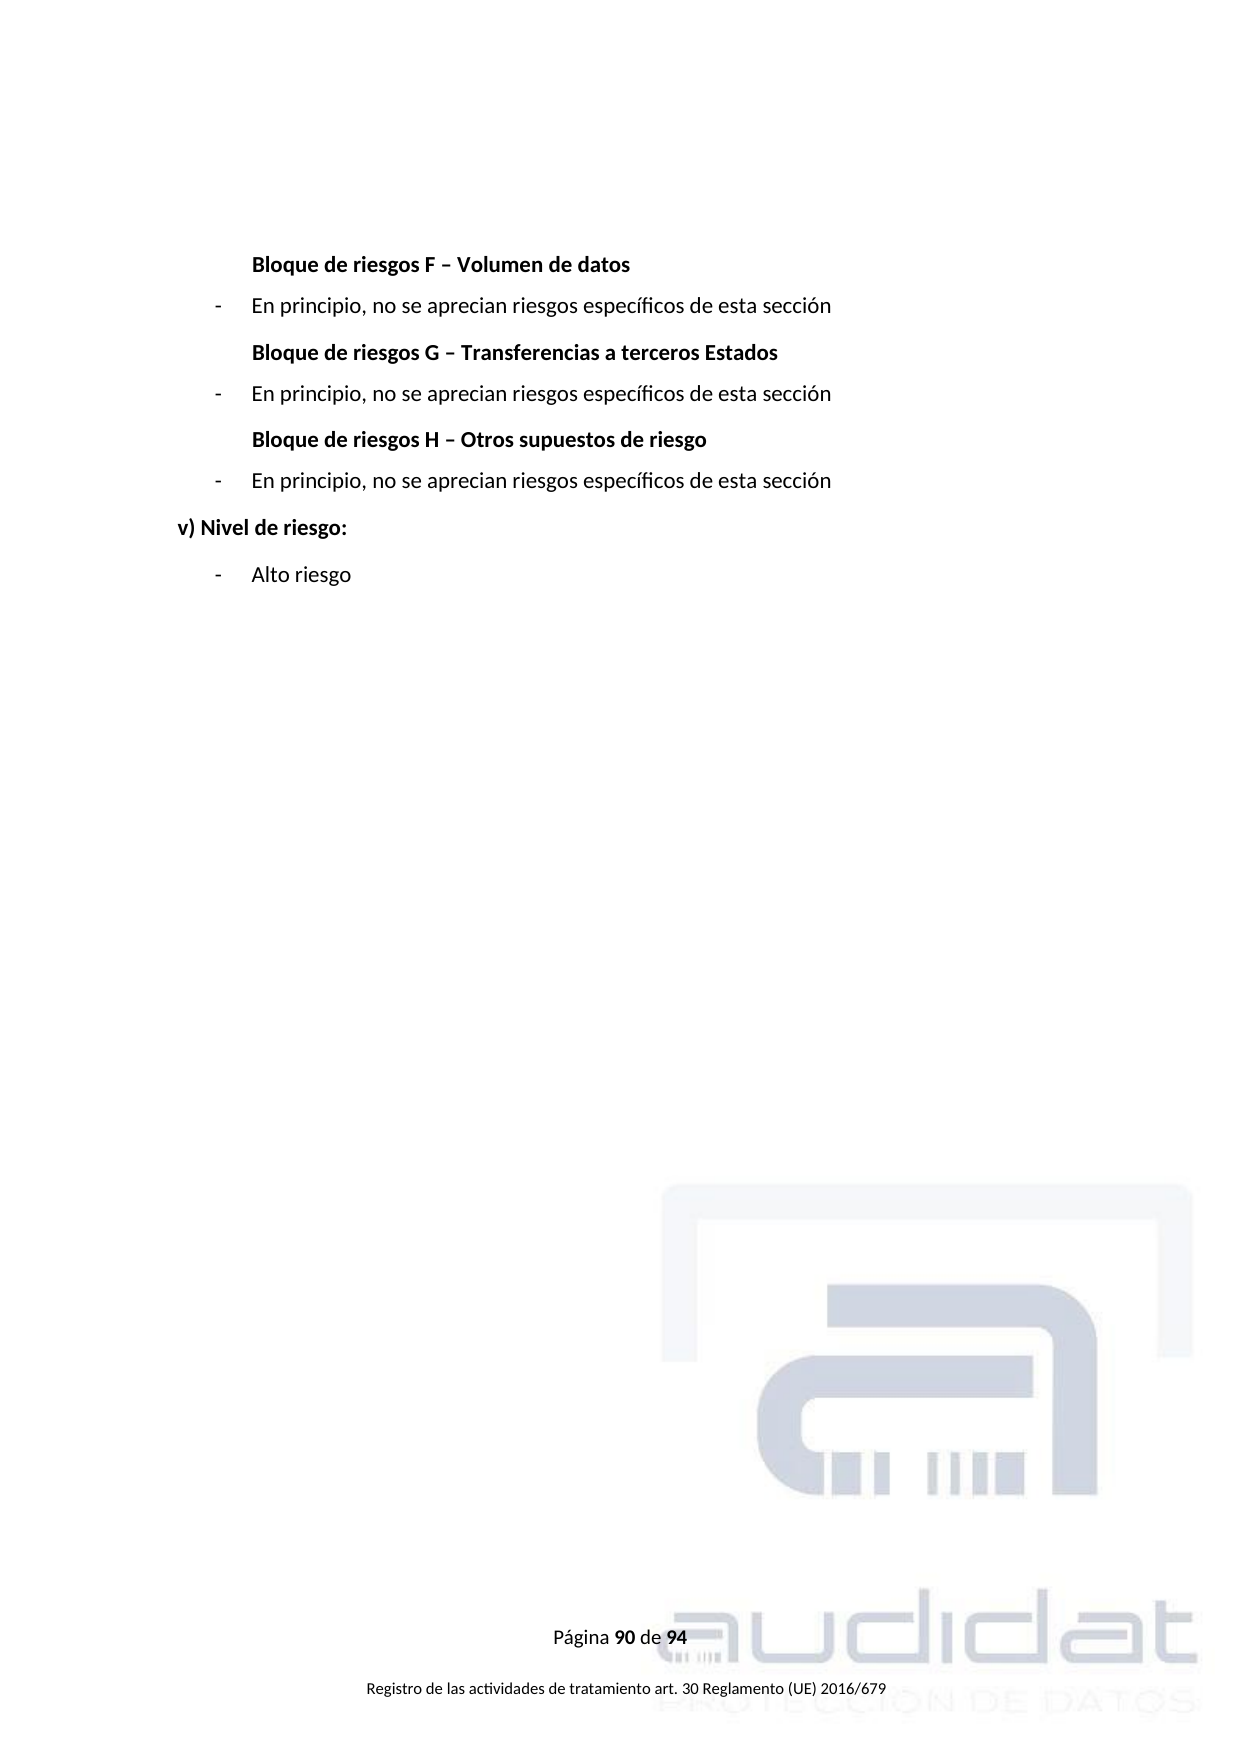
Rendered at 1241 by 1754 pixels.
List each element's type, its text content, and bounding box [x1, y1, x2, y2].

text Página 90 de 94 [177, 1624, 1063, 1650]
list En principio, no se aprecian riesgos específicos de esta sección [214, 291, 1226, 319]
subtitle Nivel de riesgo: [177, 513, 1226, 541]
subtitle Bloque de riesgos H – Otros supuestos de riesgo [214, 426, 1226, 453]
list En principio, no se aprecian riesgos específicos de esta sección [214, 466, 1226, 494]
text Registro de las actividades de tratamiento art. 30 Reglamento (UE) 2016/679 [366, 1678, 1226, 1698]
picture [640, 1698, 1215, 1724]
subtitle Bloque de riesgos G – Transferencias a terceros Estados [214, 338, 1226, 366]
subtitle Bloque de riesgos F – Volumen de datos [214, 251, 1226, 279]
list En principio, no se aprecian riesgos específicos de esta sección [214, 379, 1226, 407]
list Alto riesgo [214, 560, 1226, 588]
picture [640, 1175, 1215, 1678]
